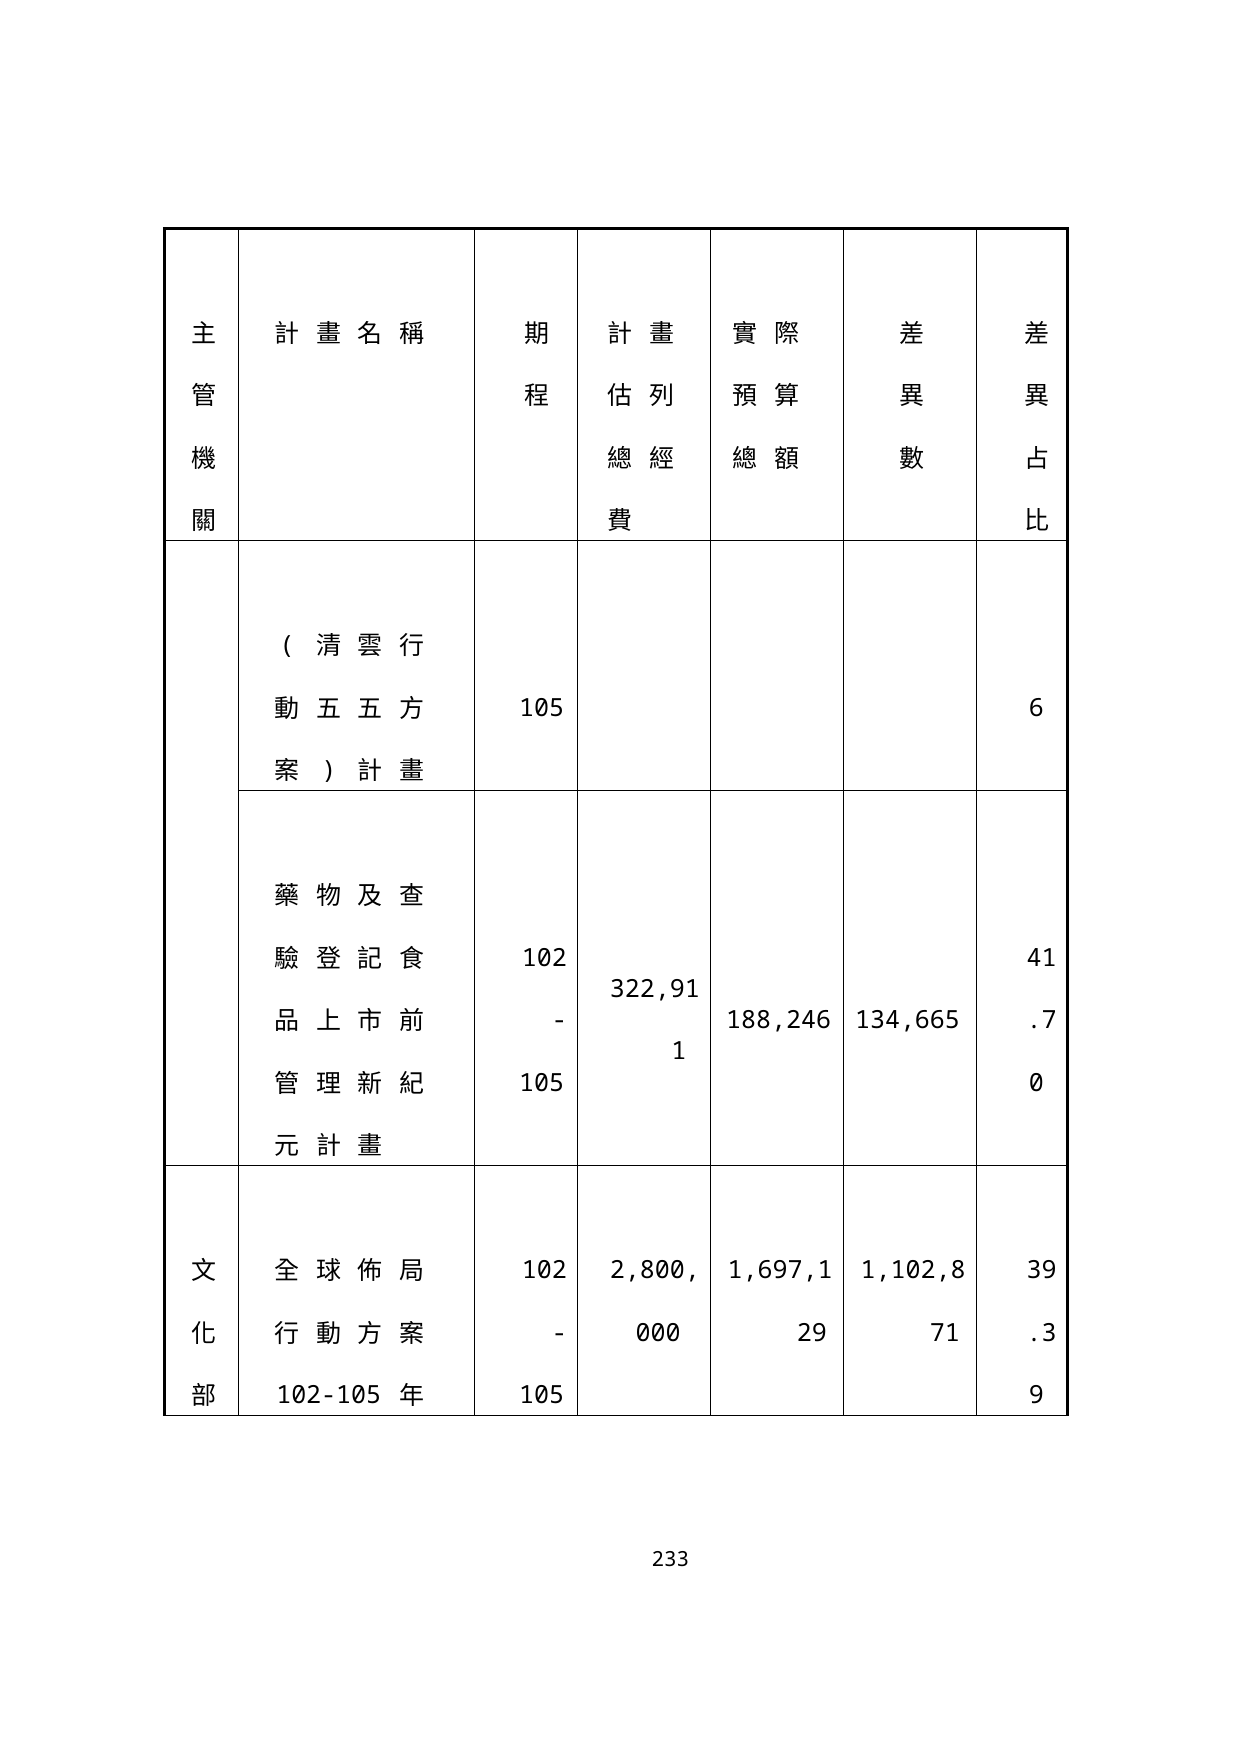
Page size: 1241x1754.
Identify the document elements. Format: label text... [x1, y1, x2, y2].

table_cell 6 [977, 541, 1066, 790]
table_header 實際預算 總額 [711, 230, 843, 540]
table_header 計畫名稱 [239, 230, 474, 540]
table_cell 1,697,129 [711, 1166, 843, 1415]
table_cell 322,911 [578, 791, 710, 1165]
table_cell 全球佈局行動方案102-105年 [239, 1166, 474, 1415]
table_cell 39.39 [977, 1166, 1066, 1415]
table_header 主管機關 [166, 230, 238, 540]
table_cell 41.70 [977, 791, 1066, 1165]
table_cell [166, 541, 238, 1165]
table_header 期程 [475, 230, 577, 540]
table_cell 1,102,871 [844, 1166, 976, 1415]
table_cell 藥物及查驗登記食品上市前管理新紀元計畫 [239, 791, 474, 1165]
table_cell [578, 541, 710, 790]
table_cell 2,800,000 [578, 1166, 710, 1415]
table_cell (清雲行動五五方案)計畫 [239, 541, 474, 790]
table_header 差異占比 [977, 230, 1066, 540]
table_cell 188,246 [711, 791, 843, 1165]
table_cell 102-105 [475, 791, 577, 1165]
table_cell 105 [475, 541, 577, 790]
table_cell 文化部 [166, 1166, 238, 1415]
table_cell 134,665 [844, 791, 976, 1165]
table_cell [844, 541, 976, 790]
table_cell [711, 541, 843, 790]
table_cell 102-105 [475, 1166, 577, 1415]
table_header 計畫估列總經費 [578, 230, 710, 540]
table_header 差異數 [844, 230, 976, 540]
